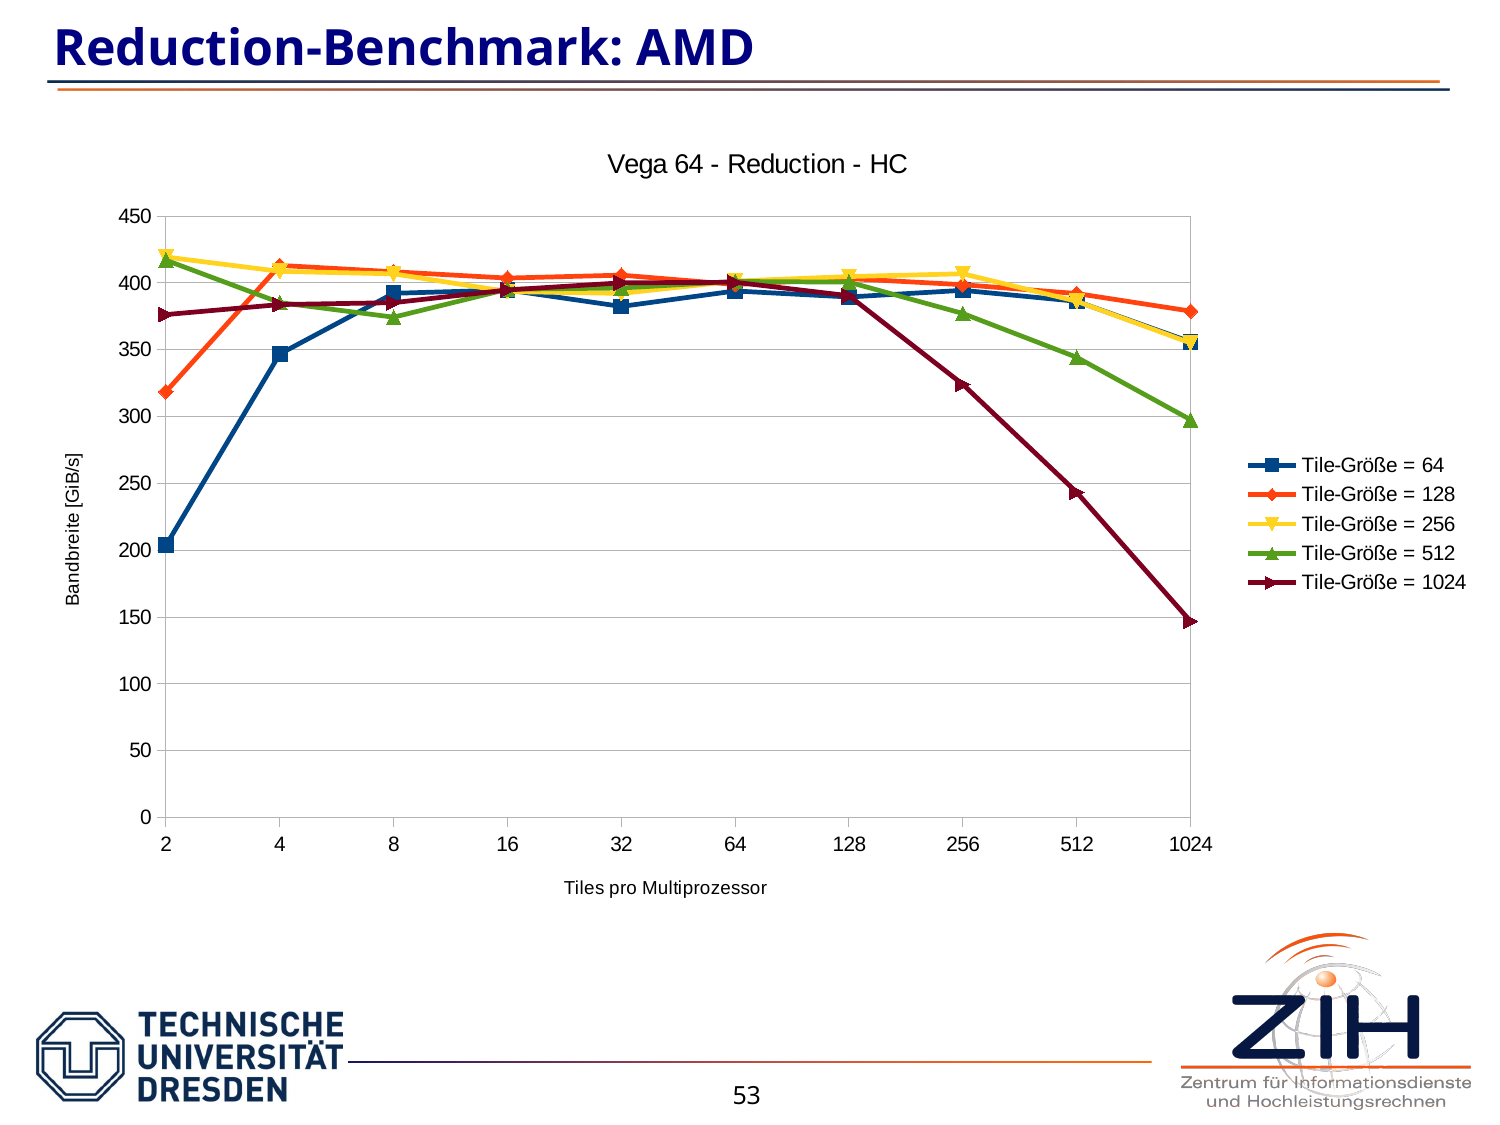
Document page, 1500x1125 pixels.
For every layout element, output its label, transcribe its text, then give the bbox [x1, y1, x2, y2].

picture [1181, 933, 1471, 1110]
picture [47, 80, 1450, 91]
picture [35, 1011, 343, 1102]
title Reduction-Benchmark: AMD [53, 12, 1453, 81]
chart [29, 118, 1486, 931]
